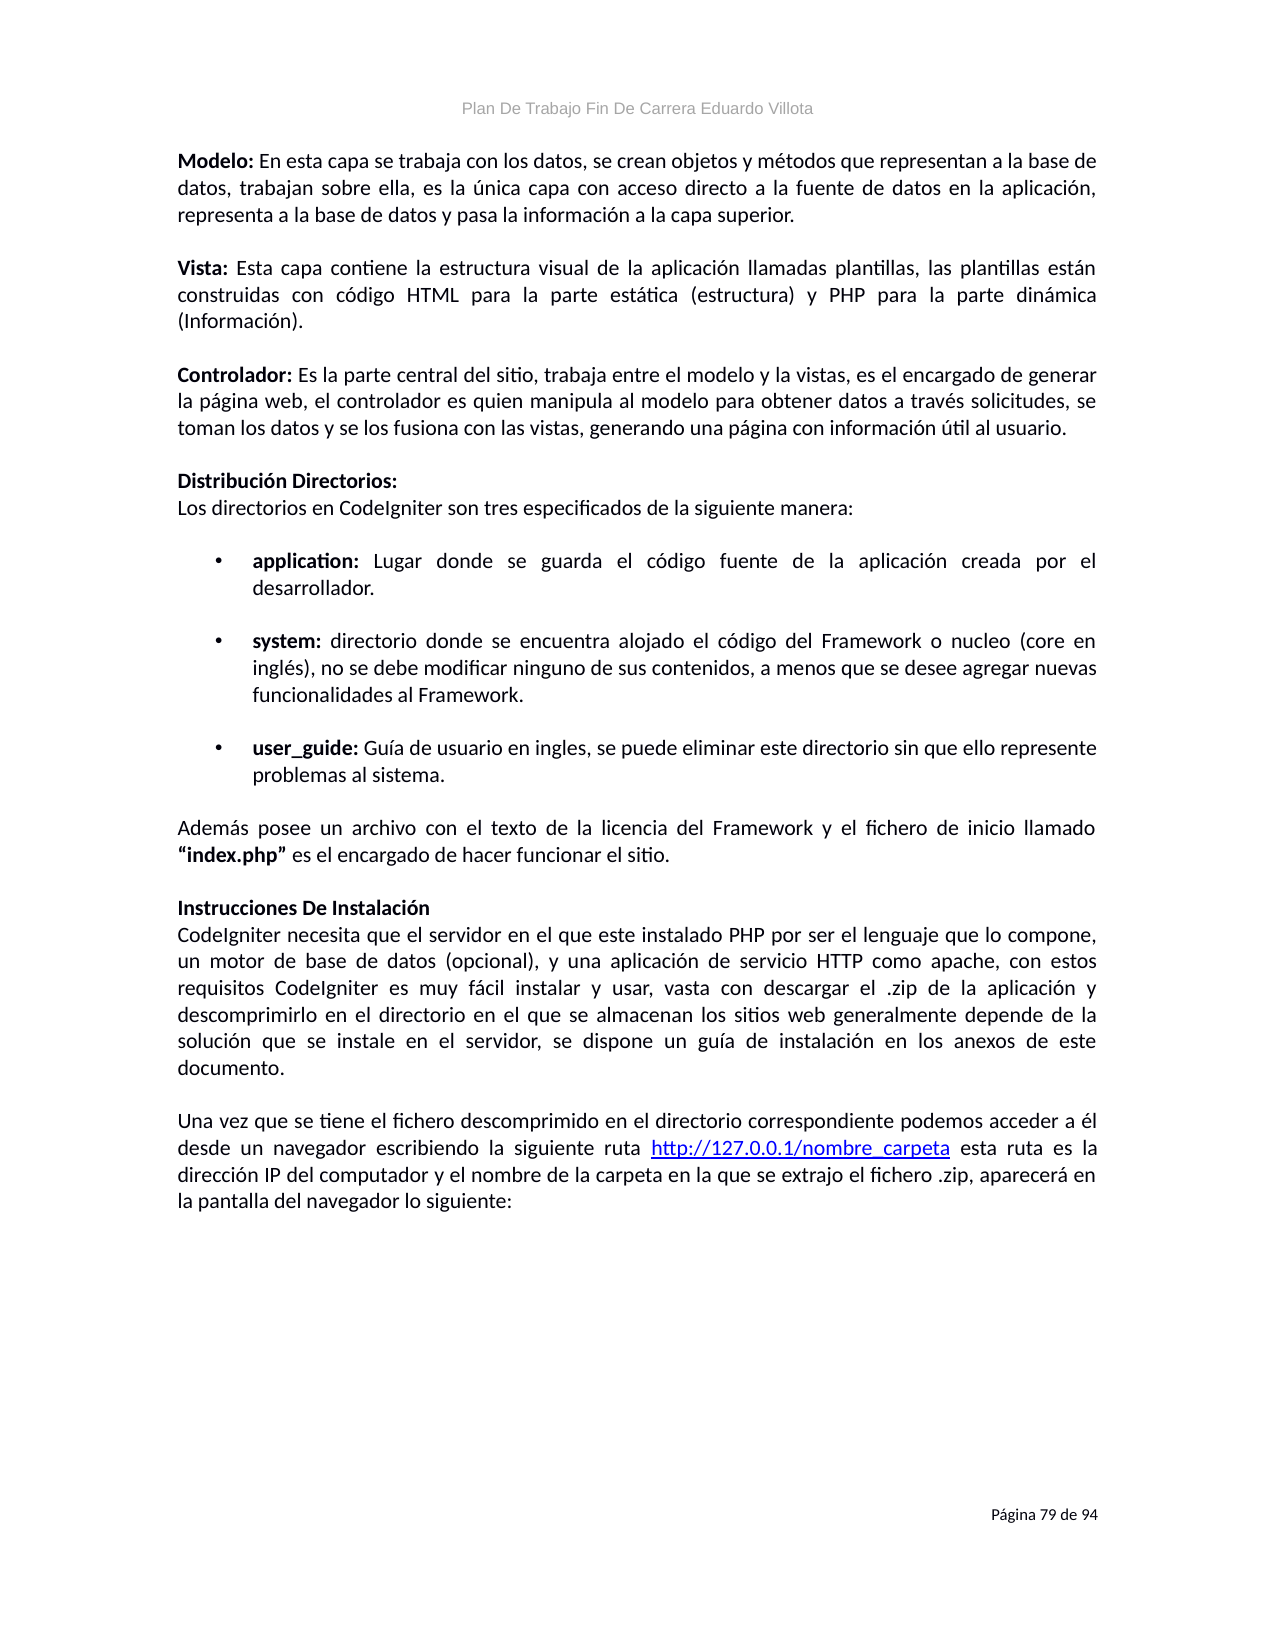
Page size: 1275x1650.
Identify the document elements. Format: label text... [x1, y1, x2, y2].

list user_guide: Guía de usuario en ingles, se puede eliminar este directorio sin que ello represente problemas al sistema. [215, 734, 1098, 788]
list system: directorio donde se encuentra alojado el código del Framework o nucleo (core en inglés), no se debe modificar ninguno de sus contenidos, a menos que se desee agregar nuevas funcionalidades al Framework. [215, 628, 1098, 708]
text Modelo: En esta capa se trabaja con los datos, se crean objetos y métodos que representan a la base de datos, trabajan sobre ella, es la única capa con acceso directo a la fuente de datos en la aplicación, representa a la base de datos y pasa la información a la capa superior. [177, 148, 1098, 228]
text Además posee un archivo con el texto de la licencia del Framework y el fichero de inicio llamado “index.php” es el encargado de hacer funcionar el sitio. [177, 814, 1098, 868]
text Vista: Esta capa contiene la estructura visual de la aplicación llamadas plantillas, las plantillas están construidas con código HTML para la parte estática (estructura) y PHP para la parte dinámica (Información). [177, 254, 1098, 334]
text CodeIgniter necesita que el servidor en el que este instalado PHP por ser el lenguaje que lo compone, un motor de base de datos (opcional), y una aplicación de servicio HTTP como apache, con estos requisitos CodeIgniter es muy fácil instalar y usar, vasta con descargar el .zip de la aplicación y descomprimirlo en el directorio en el que se almacenan los sitios web generalmente depende de la solución que se instale en el servidor, se dispone un guía de instalación en los anexos de este documento. [177, 921, 1098, 1081]
text Instrucciones De Instalación [177, 894, 1098, 921]
list application: Lugar donde se guarda el código fuente de la aplicación creada por el desarrollador. [215, 548, 1098, 601]
text Los directorios en CodeIgniter son tres especificados de la siguiente manera: [177, 494, 1098, 521]
text Una vez que se tiene el fichero descomprimido en el directorio correspondiente podemos acceder a él desde un navegador escribiendo la siguiente ruta http://127.0.0.1/nombre_carpeta esta ruta es la dirección IP del computador y el nombre de la carpeta en la que se extrajo el fichero .zip, aparecerá en la pantalla del navegador lo siguiente: [177, 1108, 1098, 1214]
text Distribución Directorios: [177, 468, 1098, 494]
text Controlador: Es la parte central del sitio, trabaja entre el modelo y la vistas, es el encargado de generar la página web, el controlador es quien manipula al modelo para obtener datos a través solicitudes, se toman los datos y se los fusiona con las vistas, generando una página con información útil al usuario. [177, 361, 1098, 441]
